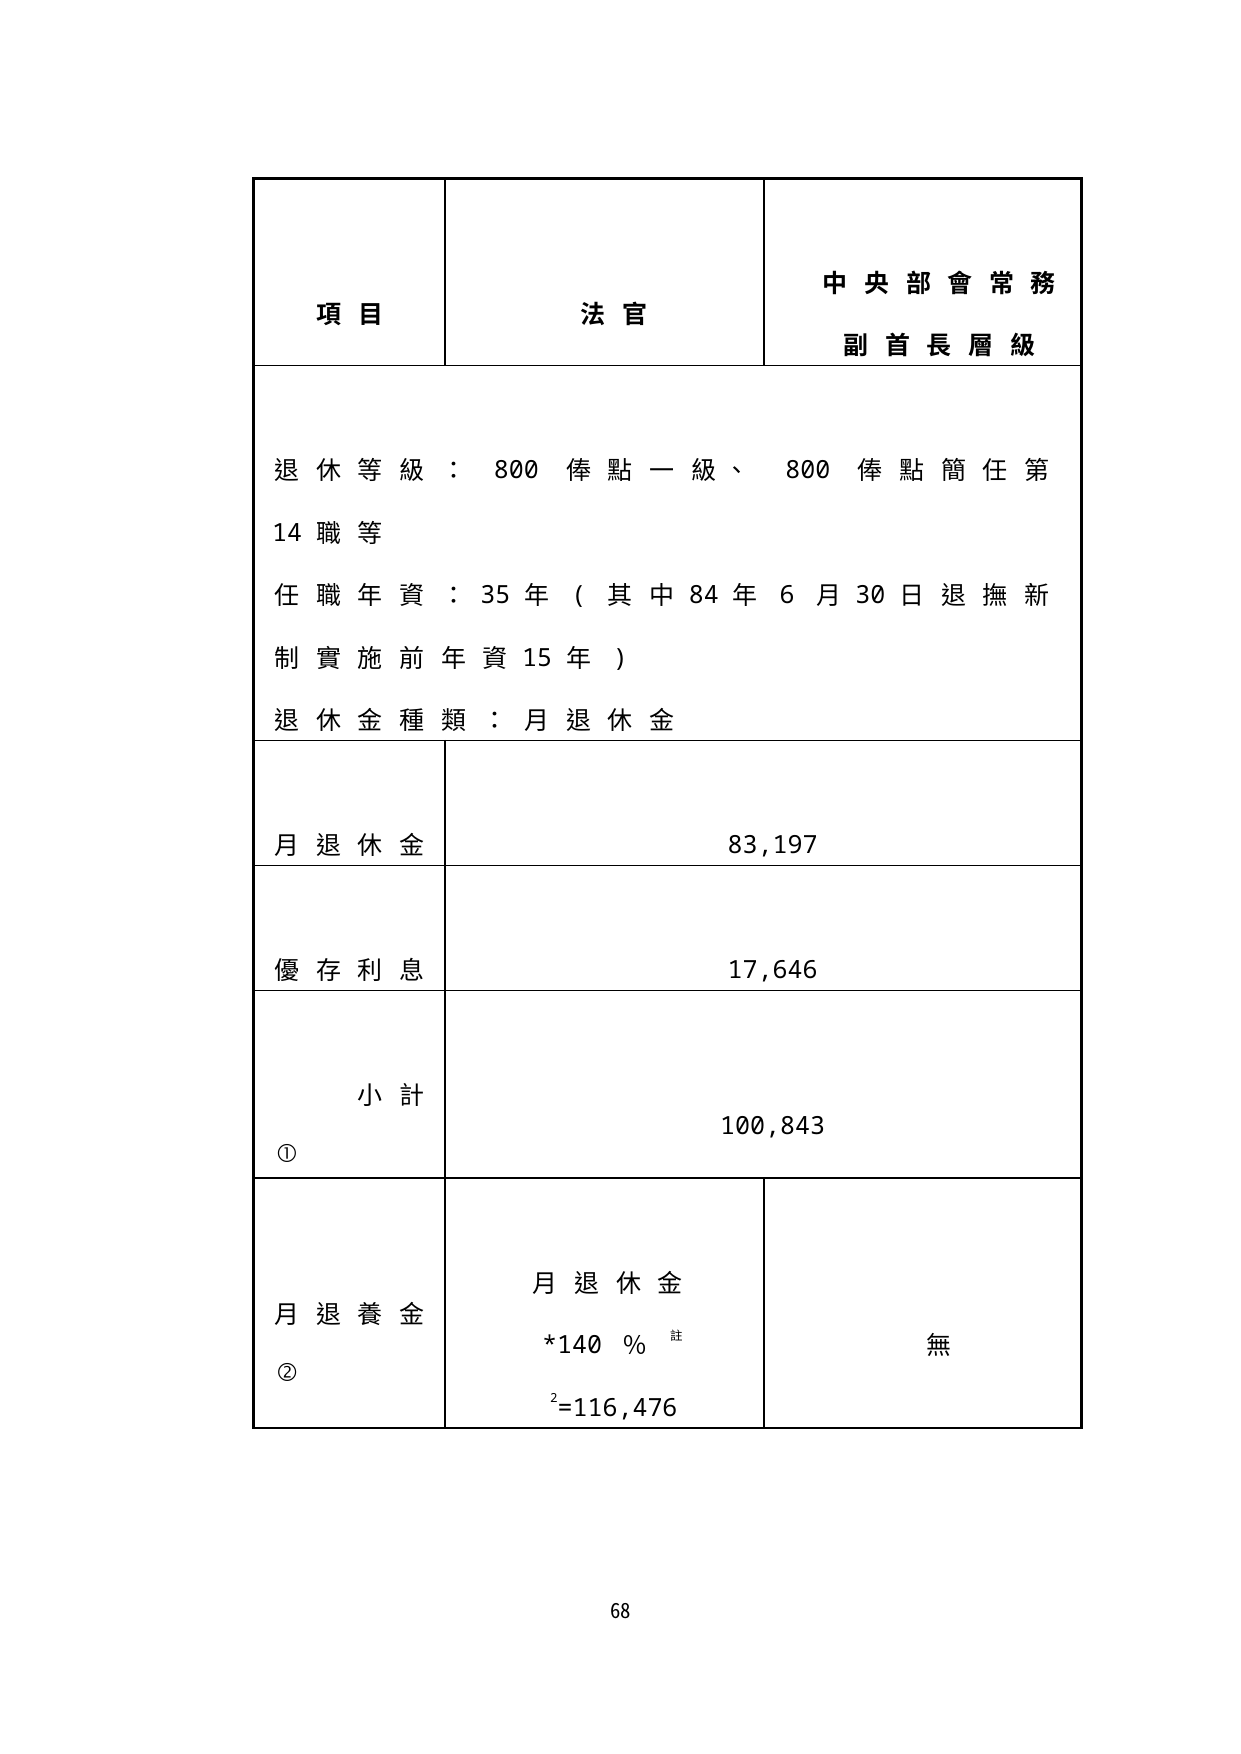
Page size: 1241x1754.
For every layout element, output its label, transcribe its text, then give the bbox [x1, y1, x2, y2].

table_cell 退休等級：800俸點一級、800俸點簡任第14職等 任職年資：35年(其中84年6月30日退撫新制實施前年資15年) 退休金種類：月退休金 [255, 366, 1080, 740]
table_header 項目 [255, 180, 444, 365]
table_header 法官 [446, 180, 763, 365]
table_cell 100,843 [446, 991, 1080, 1177]
table_cell 月退休金*140％註2=116,476 [446, 1179, 763, 1427]
table_cell 月退休金 [255, 741, 444, 865]
table_header 中央部會常務副首長層級 [765, 180, 1080, 365]
table_cell 優存利息 [255, 866, 444, 990]
table_cell 17,646 [446, 866, 1080, 990]
table_cell 83,197 [446, 741, 1080, 865]
table_cell 月退養金 [255, 1179, 444, 1427]
table_cell 小計 [255, 991, 444, 1177]
table_cell 無 [765, 1179, 1080, 1427]
